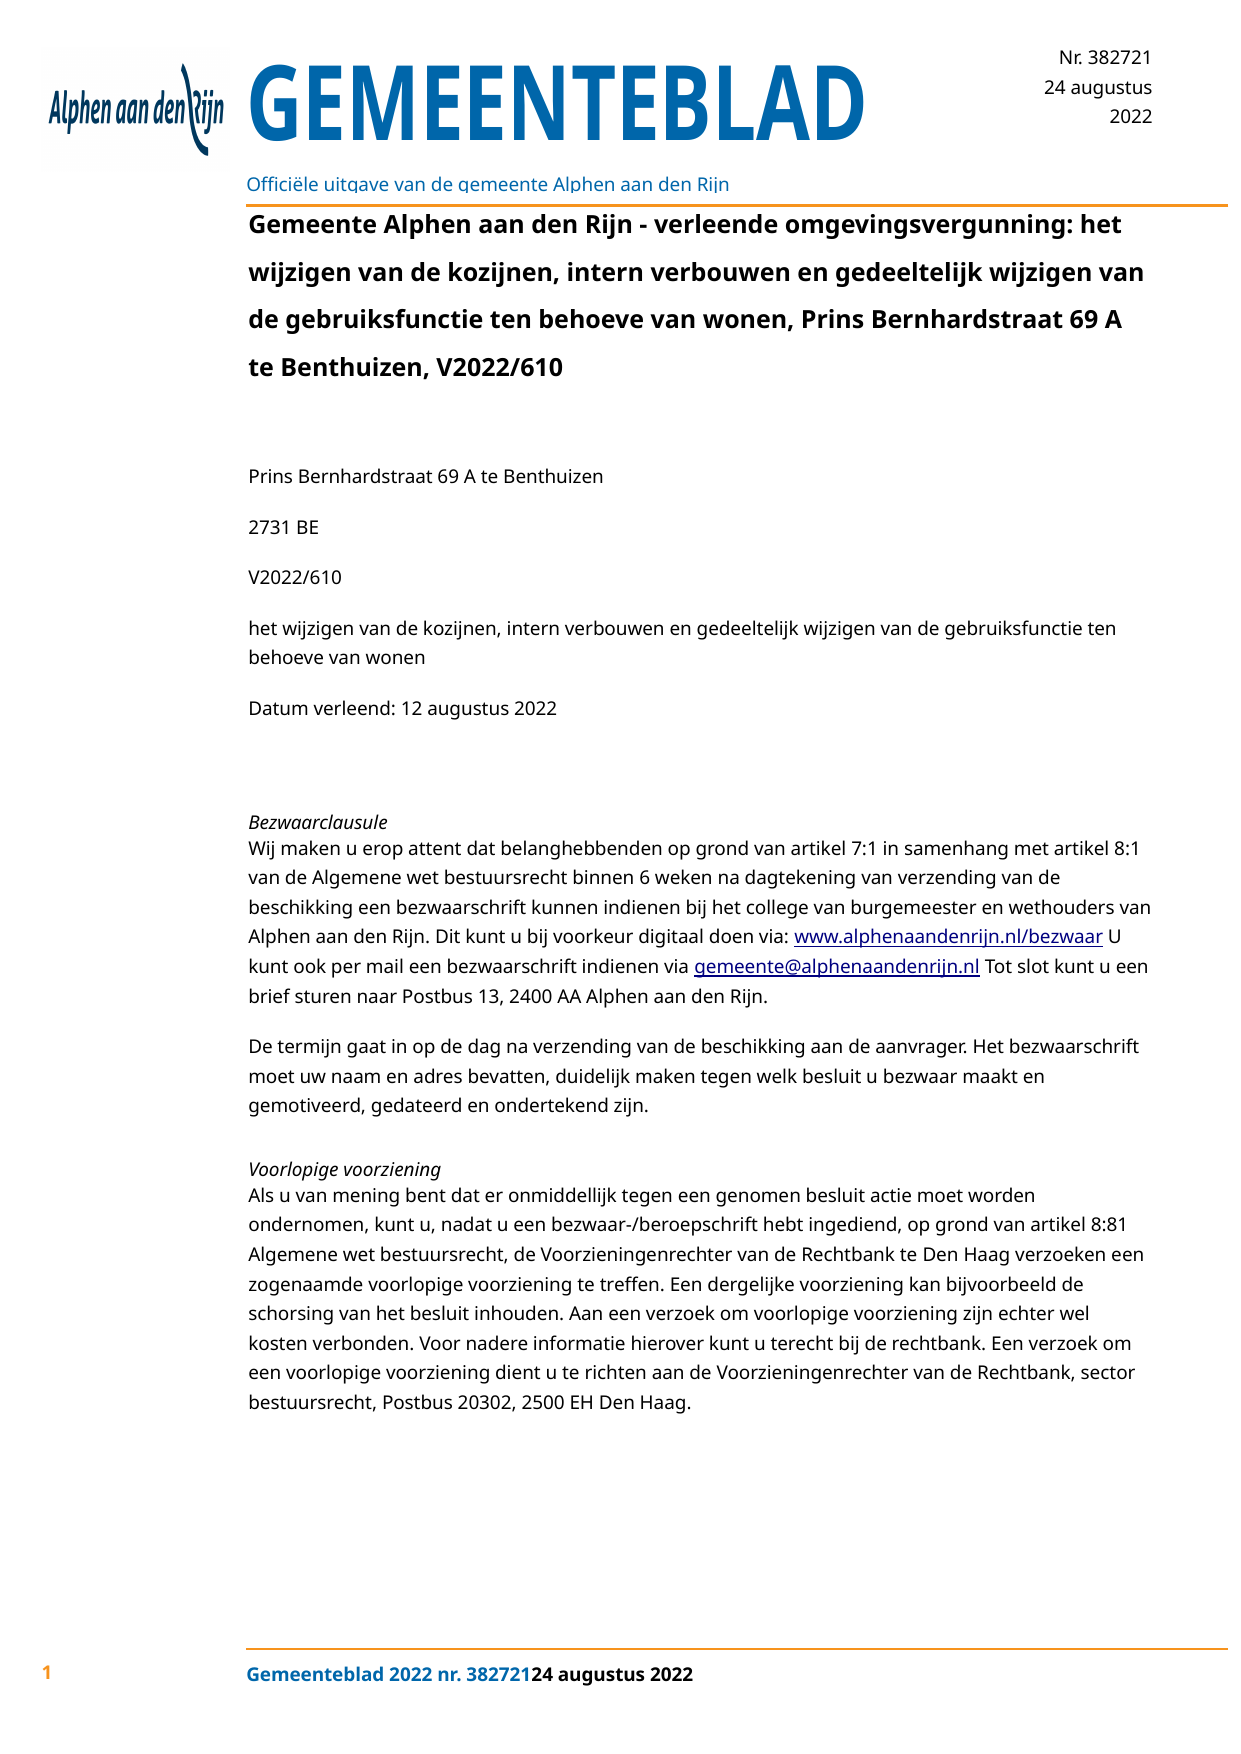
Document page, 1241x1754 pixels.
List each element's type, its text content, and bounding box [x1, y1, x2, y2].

text Gemeente Alphen aan den Rijn - verleende omgevingsvergunning: het wijzigen van de kozijnen, intern verbouwen en gedeeltelijk wijzigen van de gebruiksfunctie ten behoeve van wonen, Prins Bernhardstraat 69 A te Benthuizen, V2022/610 [248, 207, 1152, 384]
text 2731 BE [248, 514, 1152, 540]
text Prins Bernhardstraat 69 A te Benthuizen [248, 463, 1152, 489]
text V2022/610 [248, 564, 1152, 590]
picture [41, 47, 231, 172]
text het wijzigen van de kozijnen, intern verbouwen en gedeeltelijk wijzigen van de gebruiksfunctie ten behoeve van wonen [248, 615, 1152, 670]
text Als u van mening bent dat er onmiddellijk tegen een genomen besluit actie moet worden ondernomen, kunt u, nadat u een bezwaar-/beroepschrift hebt ingediend, op grond van artikel 8:81 Algemene wet bestuursrecht, de Voorzieningenrechter van de Rechtbank te Den Haag verzoeken een zogenaamde voorlopige voorziening te treffen. Een dergelijke voorziening kan bijvoorbeeld de schorsing van het besluit inhouden. Aan een verzoek om voorlopige voorziening zijn echter wel kosten verbonden. Voor nadere informatie hierover kunt u terecht bij de rechtbank. Een verzoek om een voorlopige voorziening dient u te richten aan de Voorzieningenrechter van de Rechtbank, sector bestuursrecht, Postbus 20302, 2500 EH Den Haag. [248, 1182, 1152, 1415]
text Bezwaarclausule [248, 809, 1152, 835]
text Datum verleend: 12 augustus 2022 [248, 695, 1152, 721]
text Voorlopige voorziening [248, 1156, 1152, 1182]
text Wij maken u erop attent dat belanghebbenden op grond van artikel 7:1 in samenhang met artikel 8:1 van de Algemene wet bestuursrecht binnen 6 weken na dagtekening van verzending van de beschikking een bezwaarschrift kunnen indienen bij het college van burgemeester en wethouders van Alphen aan den Rijn. Dit kunt u bij voorkeur digitaal doen via: www.alphenaandenrijn.nl/bezwaar U kunt ook per mail een bezwaarschrift indienen via gemeente@alphenaandenrijn.nl Tot slot kunt u een brief sturen naar Postbus 13, 2400 AA Alphen aan den Rijn. [248, 835, 1152, 1008]
text De termijn gaat in op de dag na verzending van de beschikking aan de aanvrager. Het bezwaarschrift moet uw naam en adres bevatten, duidelijk maken tegen welk besluit u bezwaar maakt en gemotiveerd, gedateerd en ondertekend zijn. [248, 1033, 1152, 1118]
